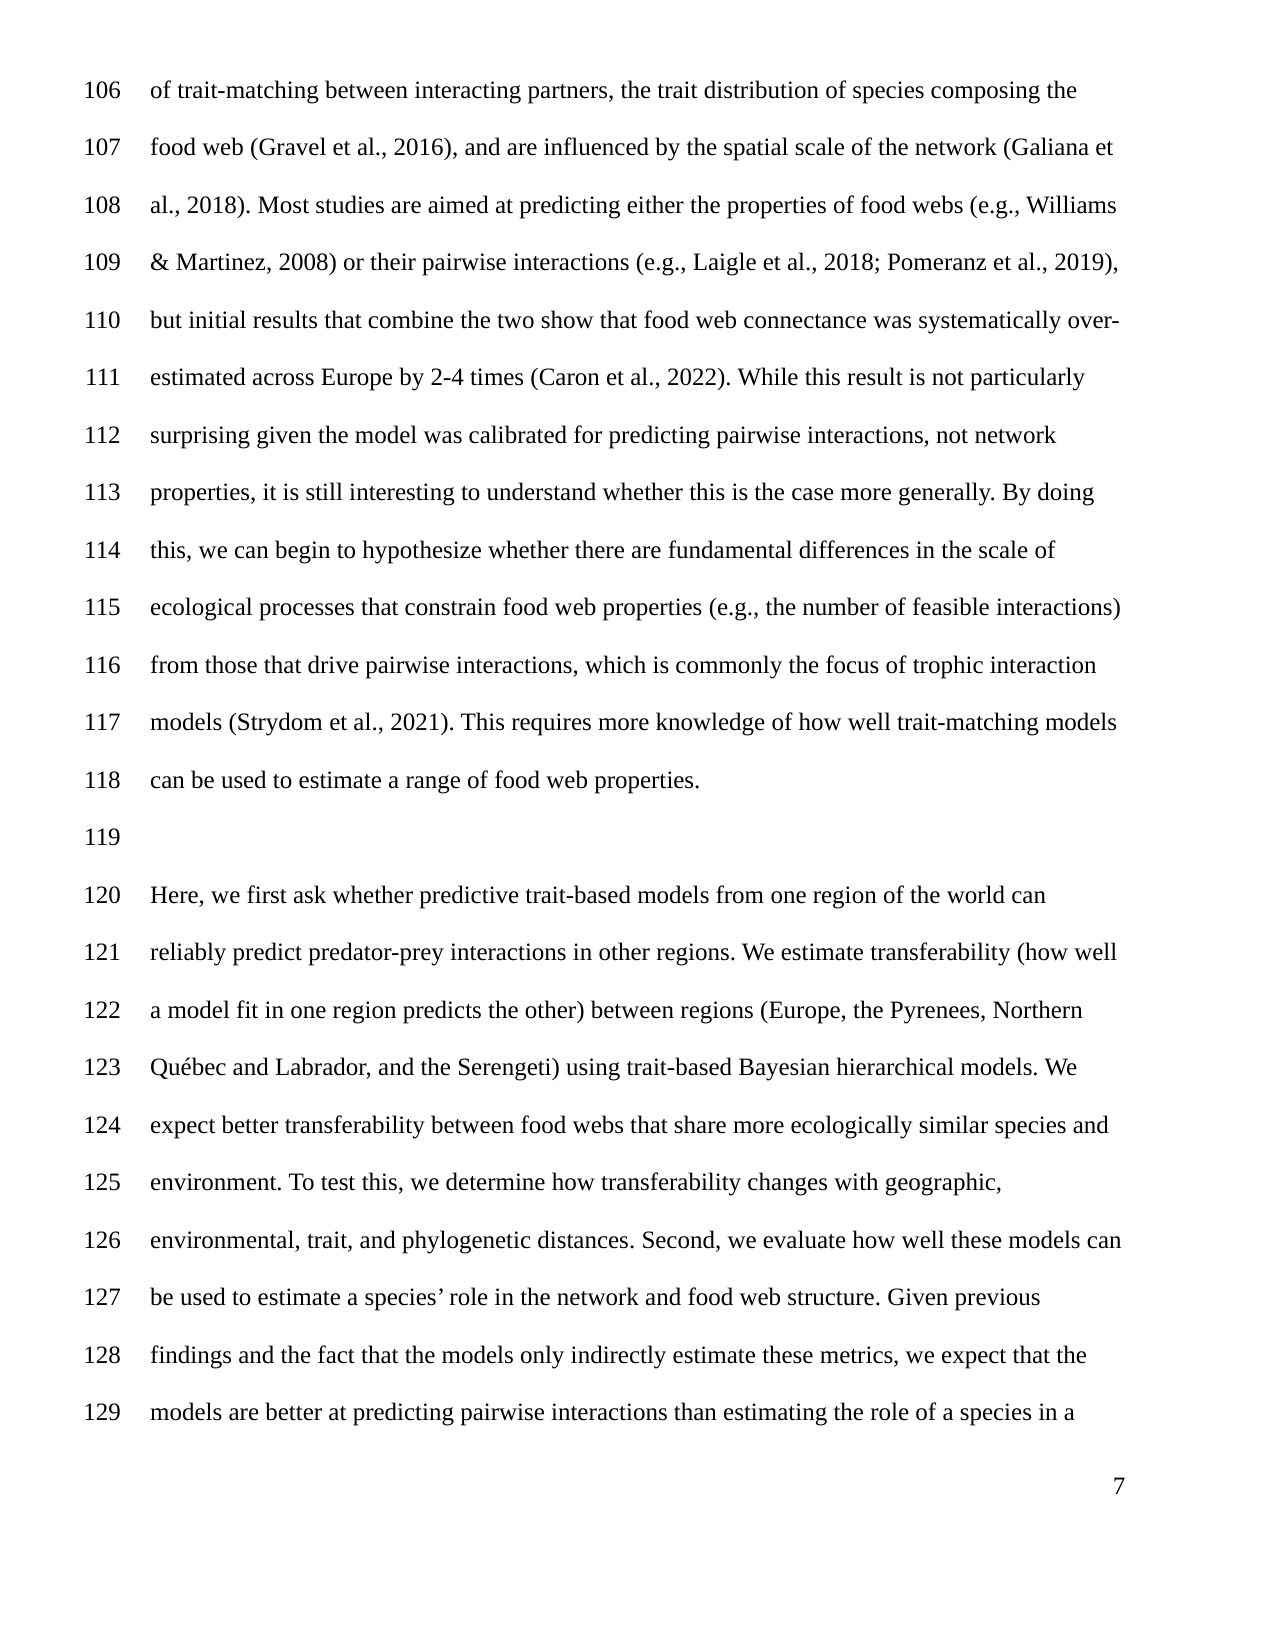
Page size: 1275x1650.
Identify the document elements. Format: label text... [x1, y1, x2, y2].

text of trait-matching between interacting partners, the trait distribution of species composing the food web (Gravel et al., 2016), and are influenced by the spatial scale of the network (Galiana et al., 2018). Most studies are aimed at predicting either the properties of food webs (e.g., Williams & Martinez, 2008) or their pairwise interactions (e.g., Laigle et al., 2018; Pomeranz et al., 2019), but initial results that combine the two show that food web connectance was systematically over-estimated across Europe by 2-4 times (Caron et al., 2022). While this result is not particularly surprising given the model was calibrated for predicting pairwise interactions, not network properties, it is still interesting to understand whether this is the case more generally. By doing this, we can begin to hypothesize whether there are fundamental differences in the scale of ecological processes that constrain food web properties (e.g., the number of feasible interactions) from those that drive pairwise interactions, which is commonly the focus of trophic interaction models (Strydom et al., 2021). This requires more knowledge of how well trait-matching models can be used to estimate a range of food web properties. [150, 75, 1125, 794]
text Here, we first ask whether predictive trait-based models from one region of the world can reliably predict predator-prey interactions in other regions. We estimate transferability (how well a model fit in one region predicts the other) between regions (Europe, the Pyrenees, Northern Québec and Labrador, and the Serengeti) using trait-based Bayesian hierarchical models. We expect better transferability between food webs that share more ecologically similar species and environment. To test this, we determine how transferability changes with geographic, environmental, trait, and phylogenetic distances. Second, we evaluate how well these models can be used to estimate a species’ role in the network and food web structure. Given previous findings and the fact that the models only indirectly estimate these metrics, we expect that the models are better at predicting pairwise interactions than estimating the role of a species in a [150, 880, 1125, 1426]
